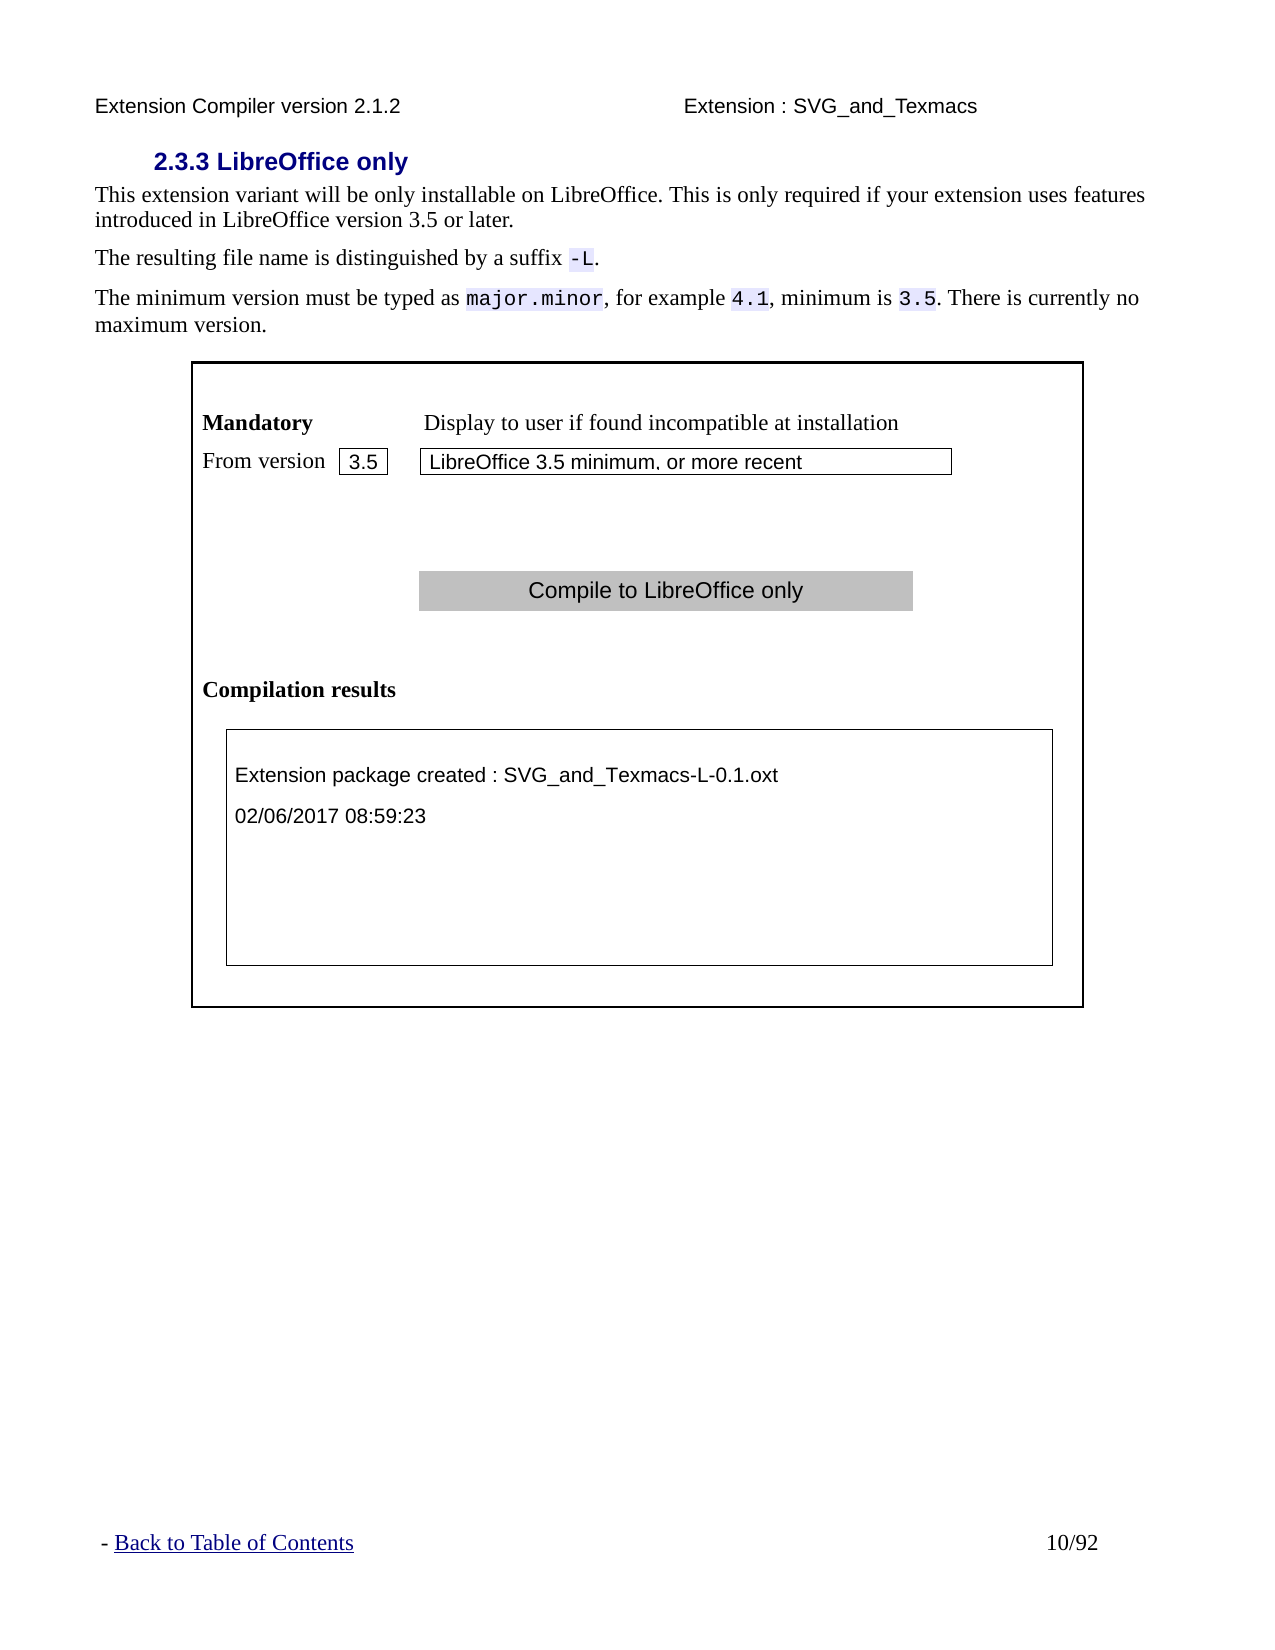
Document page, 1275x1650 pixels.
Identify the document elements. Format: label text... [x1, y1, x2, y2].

text The resulting file name is distinguished by a suffix -L. [94, 245, 1181, 272]
text [952, 448, 1073, 474]
text Compilation results [202, 676, 1073, 702]
text [388, 448, 420, 474]
text Mandatory Display to user if found incompatible at installation [202, 410, 1073, 436]
text This extension variant will be only installable on LibreOffice. This is only required if your extension uses features introduced in LibreOffice version 3.5 or later. [94, 181, 1181, 232]
text From version [202, 448, 339, 474]
subtitle LibreOffice only [153, 147, 1181, 176]
text The minimum version must be typed as major.minor, for example 4.1, minimum is 3.5. There is currently no maximum version. [94, 284, 1181, 337]
